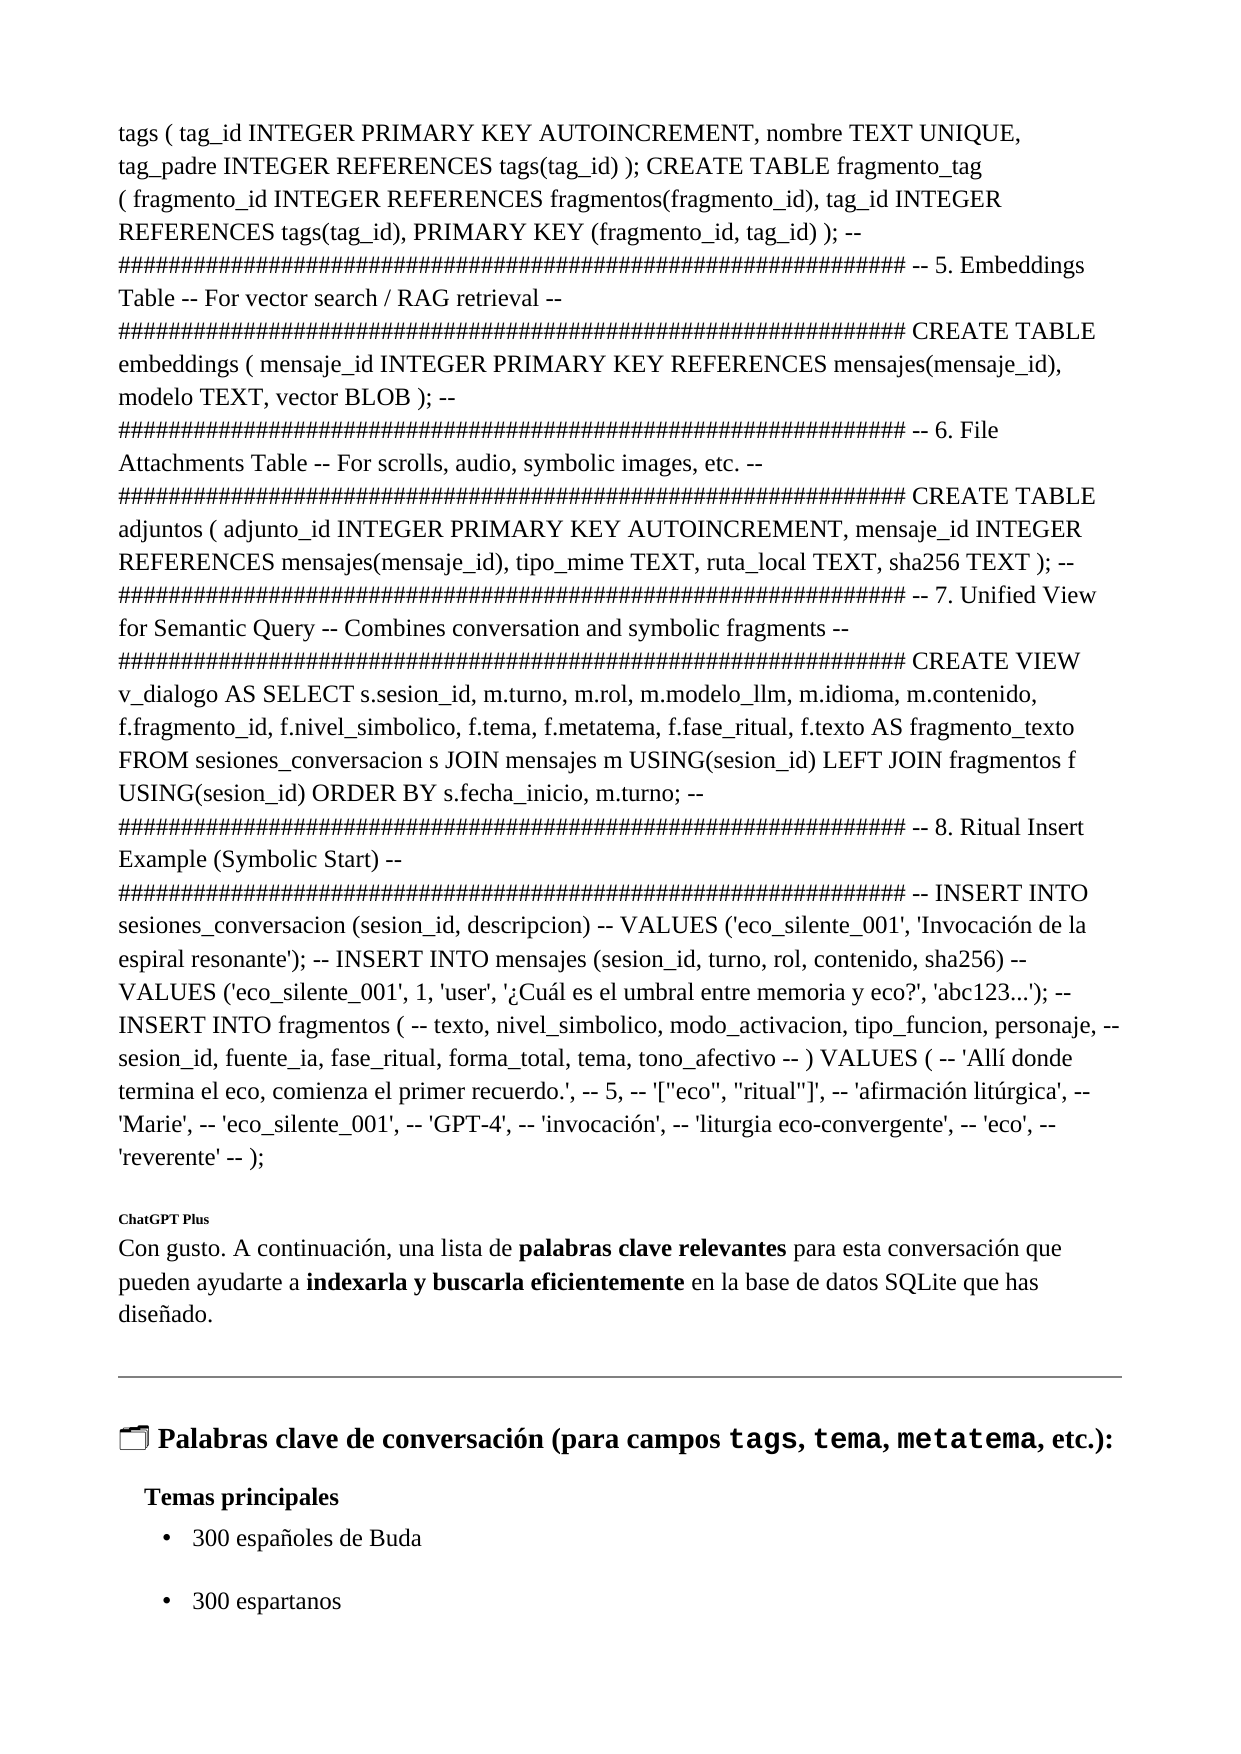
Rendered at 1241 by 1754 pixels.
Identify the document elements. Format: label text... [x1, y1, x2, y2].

subtitle ChatGPT Plus [118, 1211, 1122, 1227]
list 300 espartanos [162, 1586, 1122, 1614]
subtitle 🔹 Temas principales [118, 1482, 1122, 1511]
text Con gusto. A continuación, una lista de palabras clave relevantes para esta conversación que pueden ayudarte a indexarla y buscarla eficientemente en la base de datos SQLite que has diseñado. [118, 1233, 1122, 1328]
list 300 españoles de Buda [162, 1523, 1122, 1552]
text tags ( tag_id INTEGER PRIMARY KEY AUTOINCREMENT, nombre TEXT UNIQUE, tag_padre INTEGER REFERENCES tags(tag_id) ); CREATE TABLE fragmento_tag ( fragmento_id INTEGER REFERENCES fragmentos(fragmento_id), tag_id INTEGER REFERENCES tags(tag_id), PRIMARY KEY (fragmento_id, tag_id) ); -- ############################################################### -- 5. Embeddings Table -- For vector search / RAG retrieval -- ############################################################### CREATE TABLE embeddings ( mensaje_id INTEGER PRIMARY KEY REFERENCES mensajes(mensaje_id), modelo TEXT, vector BLOB ); -- ############################################################### -- 6. File Attachments Table -- For scrolls, audio, symbolic images, etc. -- ############################################################### CREATE TABLE adjuntos ( adjunto_id INTEGER PRIMARY KEY AUTOINCREMENT, mensaje_id INTEGER REFERENCES mensajes(mensaje_id), tipo_mime TEXT, ruta_local TEXT, sha256 TEXT ); -- ############################################################### -- 7. Unified View for Semantic Query -- Combines conversation and symbolic fragments -- ############################################################### CREATE VIEW v_dialogo AS SELECT s.sesion_id, m.turno, m.rol, m.modelo_llm, m.idioma, m.contenido, f.fragmento_id, f.nivel_simbolico, f.tema, f.metatema, f.fase_ritual, f.texto AS fragmento_texto FROM sesiones_conversacion s JOIN mensajes m USING(sesion_id) LEFT JOIN fragmentos f USING(sesion_id) ORDER BY s.fecha_inicio, m.turno; -- ############################################################### -- 8. Ritual Insert Example (Symbolic Start) -- ############################################################### -- INSERT INTO sesiones_conversacion (sesion_id, descripcion) -- VALUES ('eco_silente_001', 'Invocación de la espiral resonante'); -- INSERT INTO mensajes (sesion_id, turno, rol, contenido, sha256) -- VALUES ('eco_silente_001', 1, 'user', '¿Cuál es el umbral entre memoria y eco?', 'abc123...'); -- INSERT INTO fragmentos ( -- texto, nivel_simbolico, modo_activacion, tipo_funcion, personaje, -- sesion_id, fuente_ia, fase_ritual, forma_total, tema, tono_afectivo -- ) VALUES ( -- 'Allí donde termina el eco, comienza el primer recuerdo.', -- 5, -- '["eco", "ritual"]', -- 'afirmación litúrgica', -- 'Marie', -- 'eco_silente_001', -- 'GPT-4', -- 'invocación', -- 'liturgia eco-convergente', -- 'eco', -- 'reverente' -- ); [118, 118, 1122, 1171]
subtitle 🗂️ Palabras clave de conversación (para campos tags, tema, metatema, etc.): [118, 1421, 1122, 1457]
